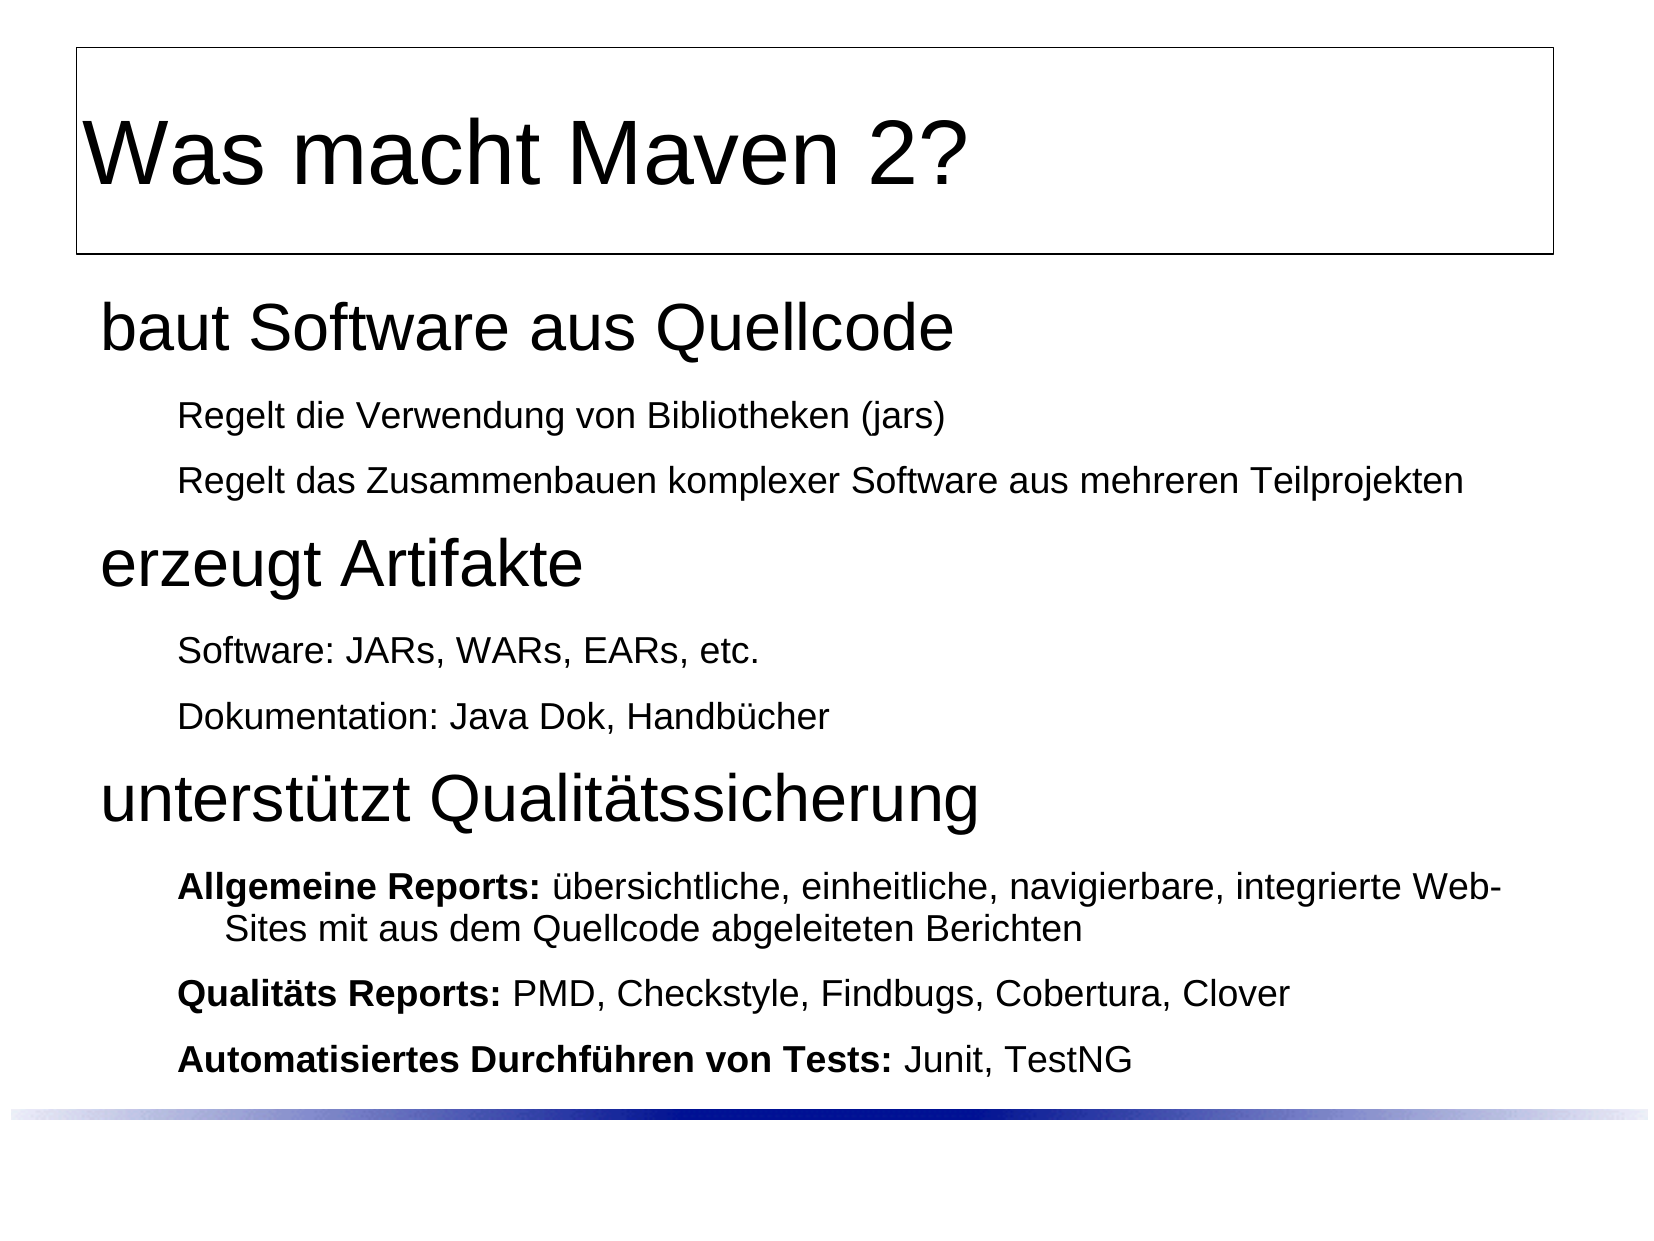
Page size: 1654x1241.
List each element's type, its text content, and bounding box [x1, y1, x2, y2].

picture [11, 1109, 1648, 1120]
list baut Software aus Quellcode Regelt die Verwendung von Bibliotheken (jars) Regelt das Zusammenbauen komplexer Software aus mehreren Teilprojekten erzeugt Artifakte Software: JARs, WARs, EARs, etc. Dokumentation: Java Dok, Handbücher unterstützt Qualitätssicherung Allgemeine Reports: übersichtliche, einheitliche, navigierbare, integrierte Web-Sites mit aus dem Quellcode abgeleiteten Berichten Qualitäts Reports: PMD, Checkstyle, Findbugs, Cobertura, Clover Automatisiertes Durchführen von Tests: Junit, TestNG [82, 290, 1571, 1109]
title Was macht Maven 2? [82, 49, 1571, 257]
